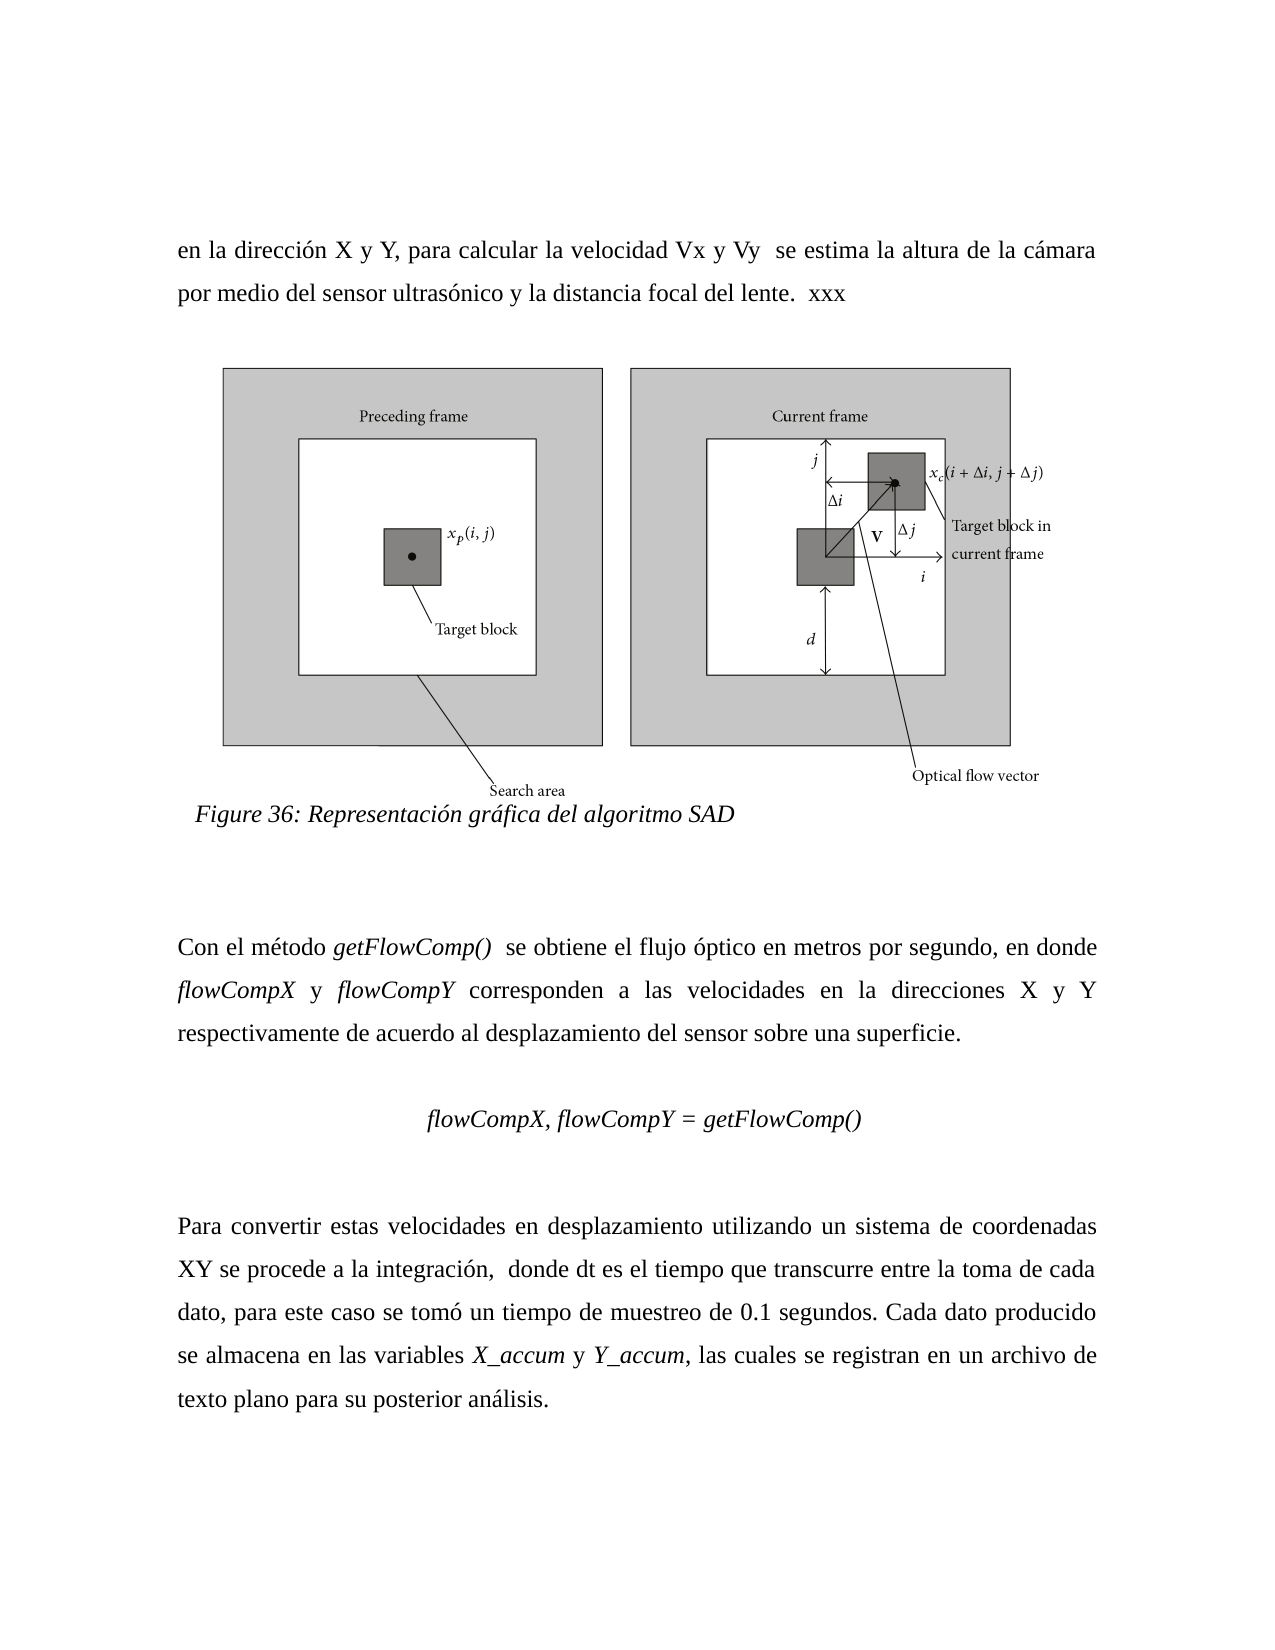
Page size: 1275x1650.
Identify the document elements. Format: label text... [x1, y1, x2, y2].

text Con el método getFlowComp() se obtiene el flujo óptico en metros por segundo, en donde flowCompX y flowCompY corresponden a las velocidades en la direcciones X y Y respectivamente de acuerdo al desplazamiento del sensor sobre una superficie. [177, 932, 1098, 1047]
text Figure 36: Representación gráfica del algoritmo SAD [195, 800, 1080, 828]
picture [194, 355, 1081, 800]
text en la dirección X y Y, para calcular la velocidad Vx y Vy se estima la altura de la cámara por medio del sensor ultrasónico y la distancia focal del lente. xxx [177, 235, 1098, 307]
text Para convertir estas velocidades en desplazamiento utilizando un sistema de coordenadas XY se procede a la integración, donde dt es el tiempo que transcurre entre la toma de cada dato, para este caso se tomó un tiempo de muestreo de 0.1 segundos. Cada dato producido se almacena en las variables X_accum y Y_accum, las cuales se registran en un archivo de texto plano para su posterior análisis. [177, 1211, 1098, 1412]
